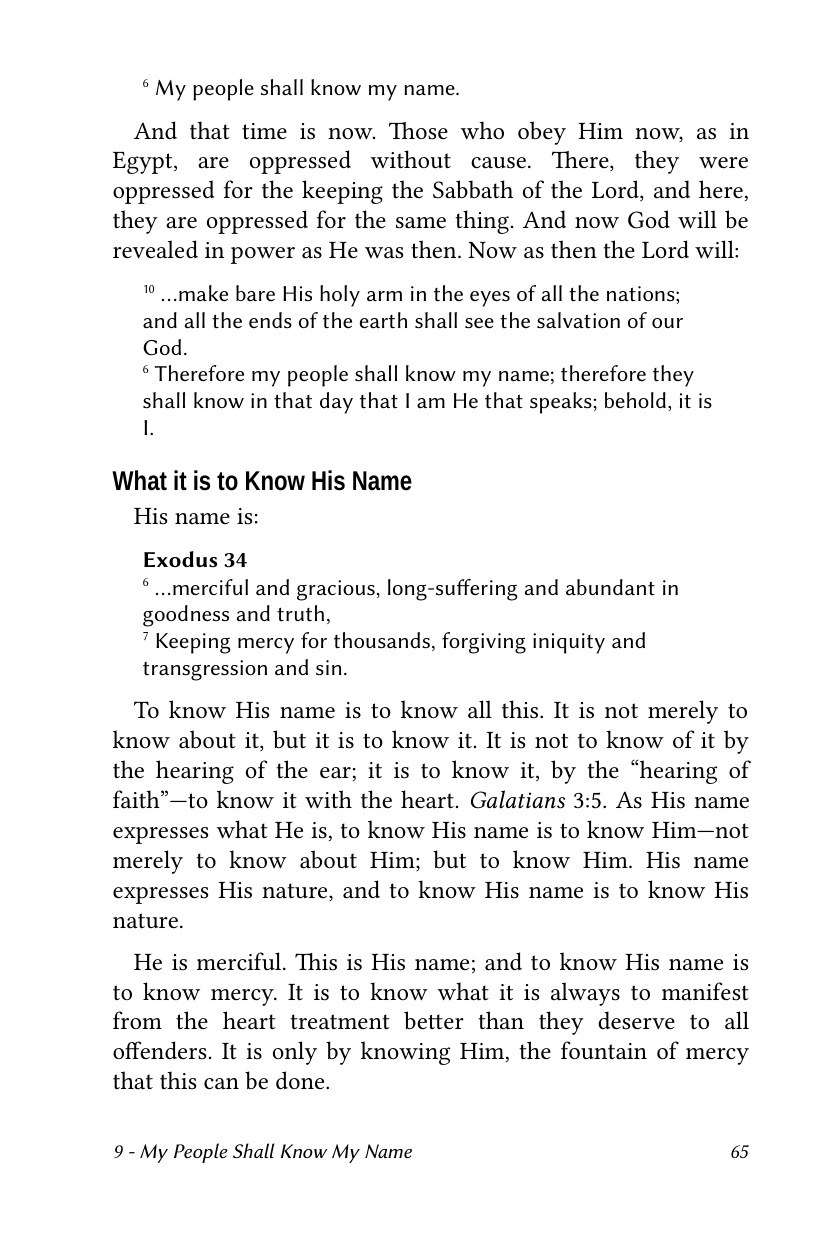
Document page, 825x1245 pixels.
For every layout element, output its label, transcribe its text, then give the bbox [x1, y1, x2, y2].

text 6 Therefore my people shall know my name; therefore they shall know in that day that I am He that speaks; behold, it is I. [142, 361, 720, 441]
text His name is: [112, 502, 750, 531]
text And that time is now. Those who obey Him now, as in Egypt, are oppressed without cause. There, they were oppressed for the keeping the Sabbath of the Lord, and here, they are oppressed for the same thing. And now God will be revealed in power as He was then. Now as then the Lord will: [112, 117, 750, 265]
subtitle What it is to Know His Name [112, 465, 750, 496]
text To know His name is to know all this. It is not merely to know about it, but it is to know it. It is not to know of it by the hearing of the ear; it is to know it, by the “hearing of faith”—to know it with the heart. Galatians 3:5. As His name expresses what He is, to know His name is to know Him—not merely to know about Him; but to know Him. His name expresses His nature, and to know His name is to know His nature. [112, 696, 750, 934]
text 10 ...make bare His holy arm in the eyes of all the nations; and all the ends of the earth shall see the salvation of our God. [142, 281, 720, 361]
text 6 ...merciful and gracious, long-suffering and abundant in goodness and truth, [142, 575, 720, 627]
text 7 Keeping mercy for thousands, forgiving iniquity and transgression and sin. [142, 628, 720, 681]
text 6 My people shall know my name. [142, 75, 720, 101]
text He is merciful. This is His name; and to know His name is to know mercy. It is to know what it is always to manifest from the heart treatment better than they deserve to all offenders. It is only by knowing Him, the fountain of mercy that this can be done. [112, 948, 750, 1096]
text Exodus 34 [142, 547, 750, 573]
